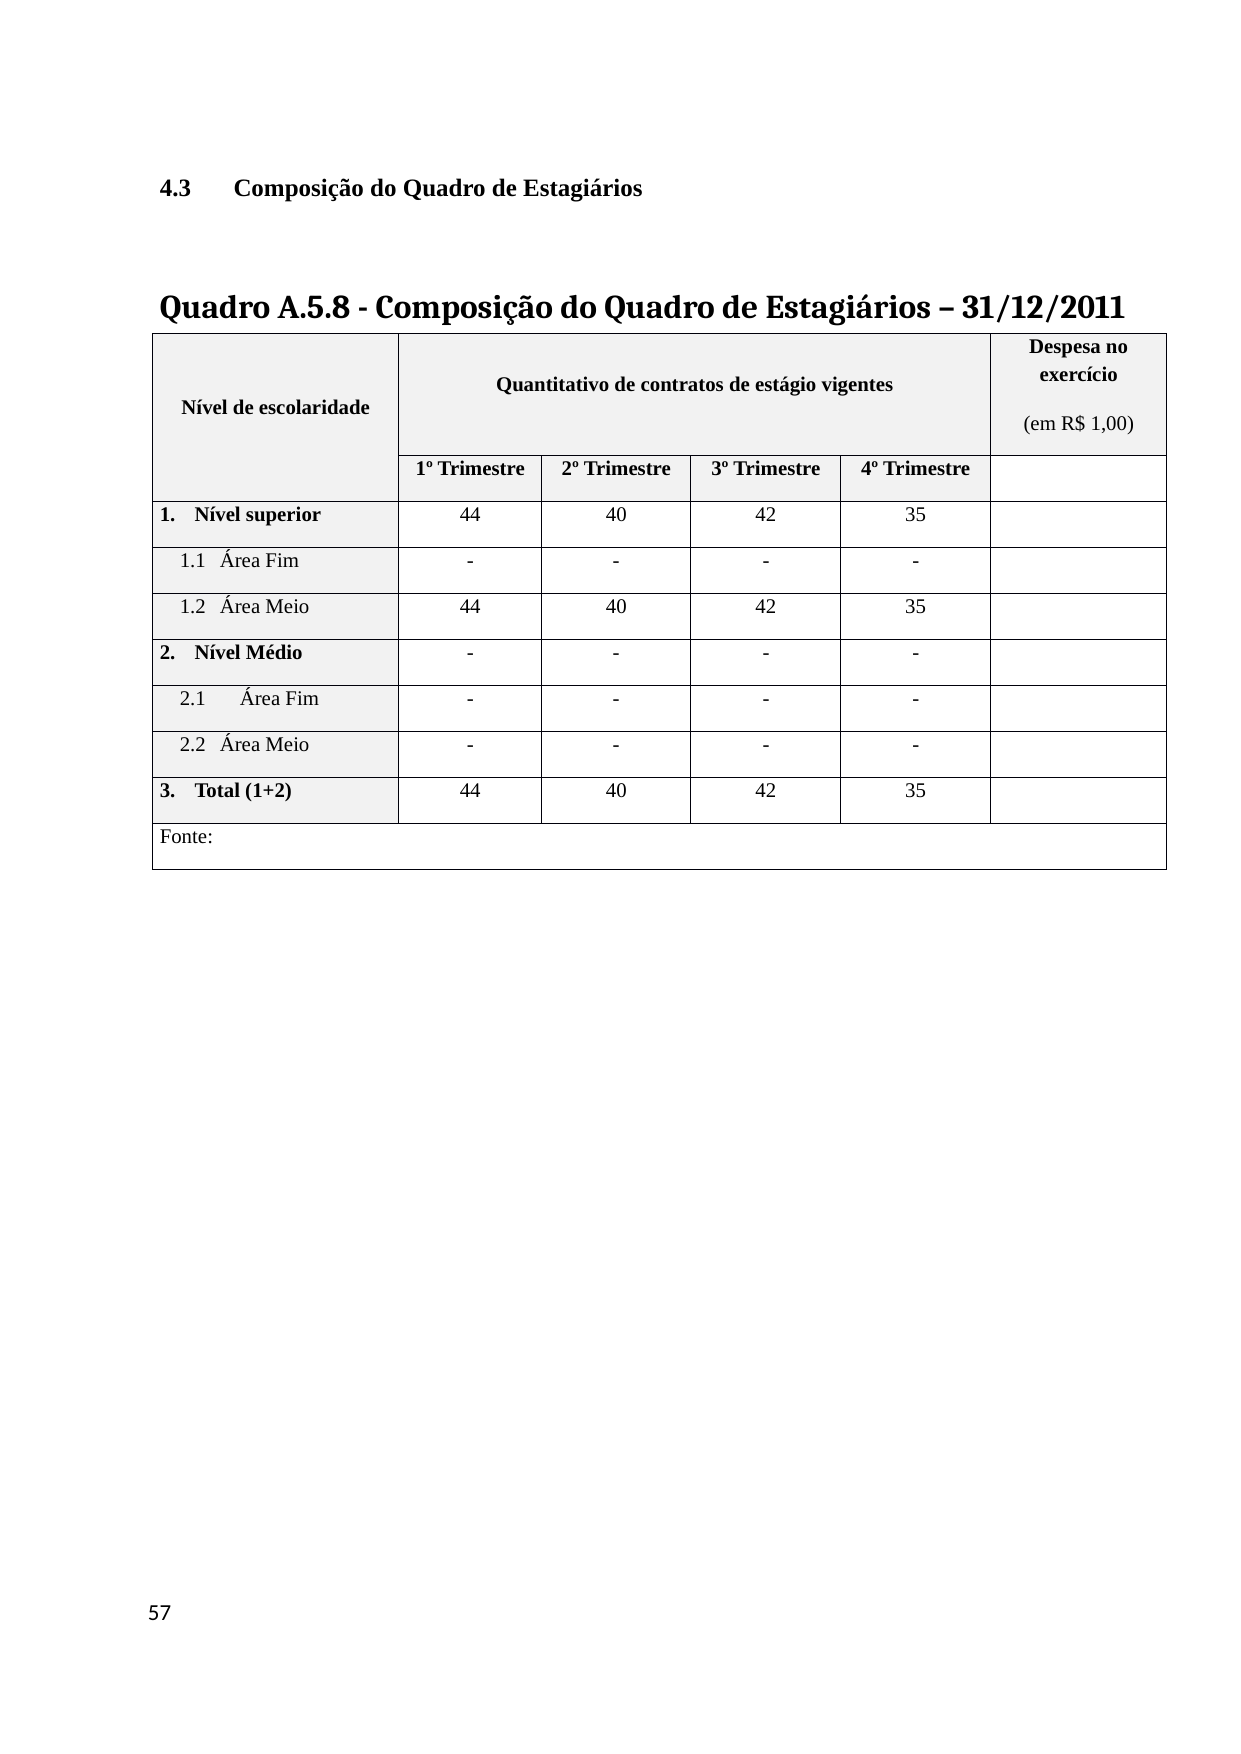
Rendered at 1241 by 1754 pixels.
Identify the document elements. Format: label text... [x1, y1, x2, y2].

table_cell 1. Nível superior [153, 502, 398, 547]
table_cell 44 [399, 594, 541, 639]
table_cell [991, 548, 1166, 593]
table_cell [991, 686, 1166, 731]
table_cell - [691, 548, 840, 593]
table_cell - [399, 548, 541, 593]
table_cell 2.2 Área Meio [153, 732, 398, 777]
table_cell Despesa no exercício (em R$ 1,00) [991, 334, 1166, 455]
table_cell - [691, 640, 840, 685]
table_cell - [542, 640, 690, 685]
table_cell 3º Trimestre [691, 456, 840, 501]
table_cell 42 [691, 594, 840, 639]
table_cell - [542, 686, 690, 731]
table_cell - [399, 686, 541, 731]
table_cell 2 2.1 Área Fim [153, 686, 398, 731]
table_cell 44 [399, 502, 541, 547]
table_cell - [399, 732, 541, 777]
table_cell - [691, 732, 840, 777]
table_cell - [841, 640, 990, 685]
table_cell 1º Trimestre [399, 456, 541, 501]
table_cell 2º Trimestre [542, 456, 690, 501]
table_cell - [399, 640, 541, 685]
table_cell - [542, 548, 690, 593]
table_cell [991, 778, 1166, 823]
table_cell Nível de escolaridade [153, 334, 398, 501]
table_cell 3. Total (1+2) [153, 778, 398, 823]
table_cell 1.1 Área Fim [153, 548, 398, 593]
table_cell 42 [691, 778, 840, 823]
table_cell Fonte: [153, 824, 1166, 869]
table_cell - [841, 732, 990, 777]
table_cell [991, 732, 1166, 777]
table_cell - [841, 686, 990, 731]
table_cell 44 [399, 778, 541, 823]
table_cell Quantitativo de contratos de estágio vigentes [399, 334, 990, 455]
table_cell 4º Trimestre [841, 456, 990, 501]
table_cell [991, 456, 1166, 501]
table_cell [991, 502, 1166, 547]
table_cell 40 [542, 502, 690, 547]
table_cell 35 [841, 778, 990, 823]
table_cell 40 [542, 594, 690, 639]
table_cell 40 [542, 778, 690, 823]
table_cell [991, 640, 1166, 685]
table_cell [991, 594, 1166, 639]
table_cell 2. Nível Médio [153, 640, 398, 685]
table_cell 42 [691, 502, 840, 547]
table_cell 1.2 Área Meio [153, 594, 398, 639]
table_cell - [542, 732, 690, 777]
table_cell - [691, 686, 840, 731]
table_cell 35 [841, 594, 990, 639]
table_header 4.3 Composição do Quadro de Estagiários Quadro A.5.8 - Composição do Quadro de Estagiários – 31/12/2011 [152, 148, 1167, 333]
table_cell - [841, 548, 990, 593]
table_cell 35 [841, 502, 990, 547]
